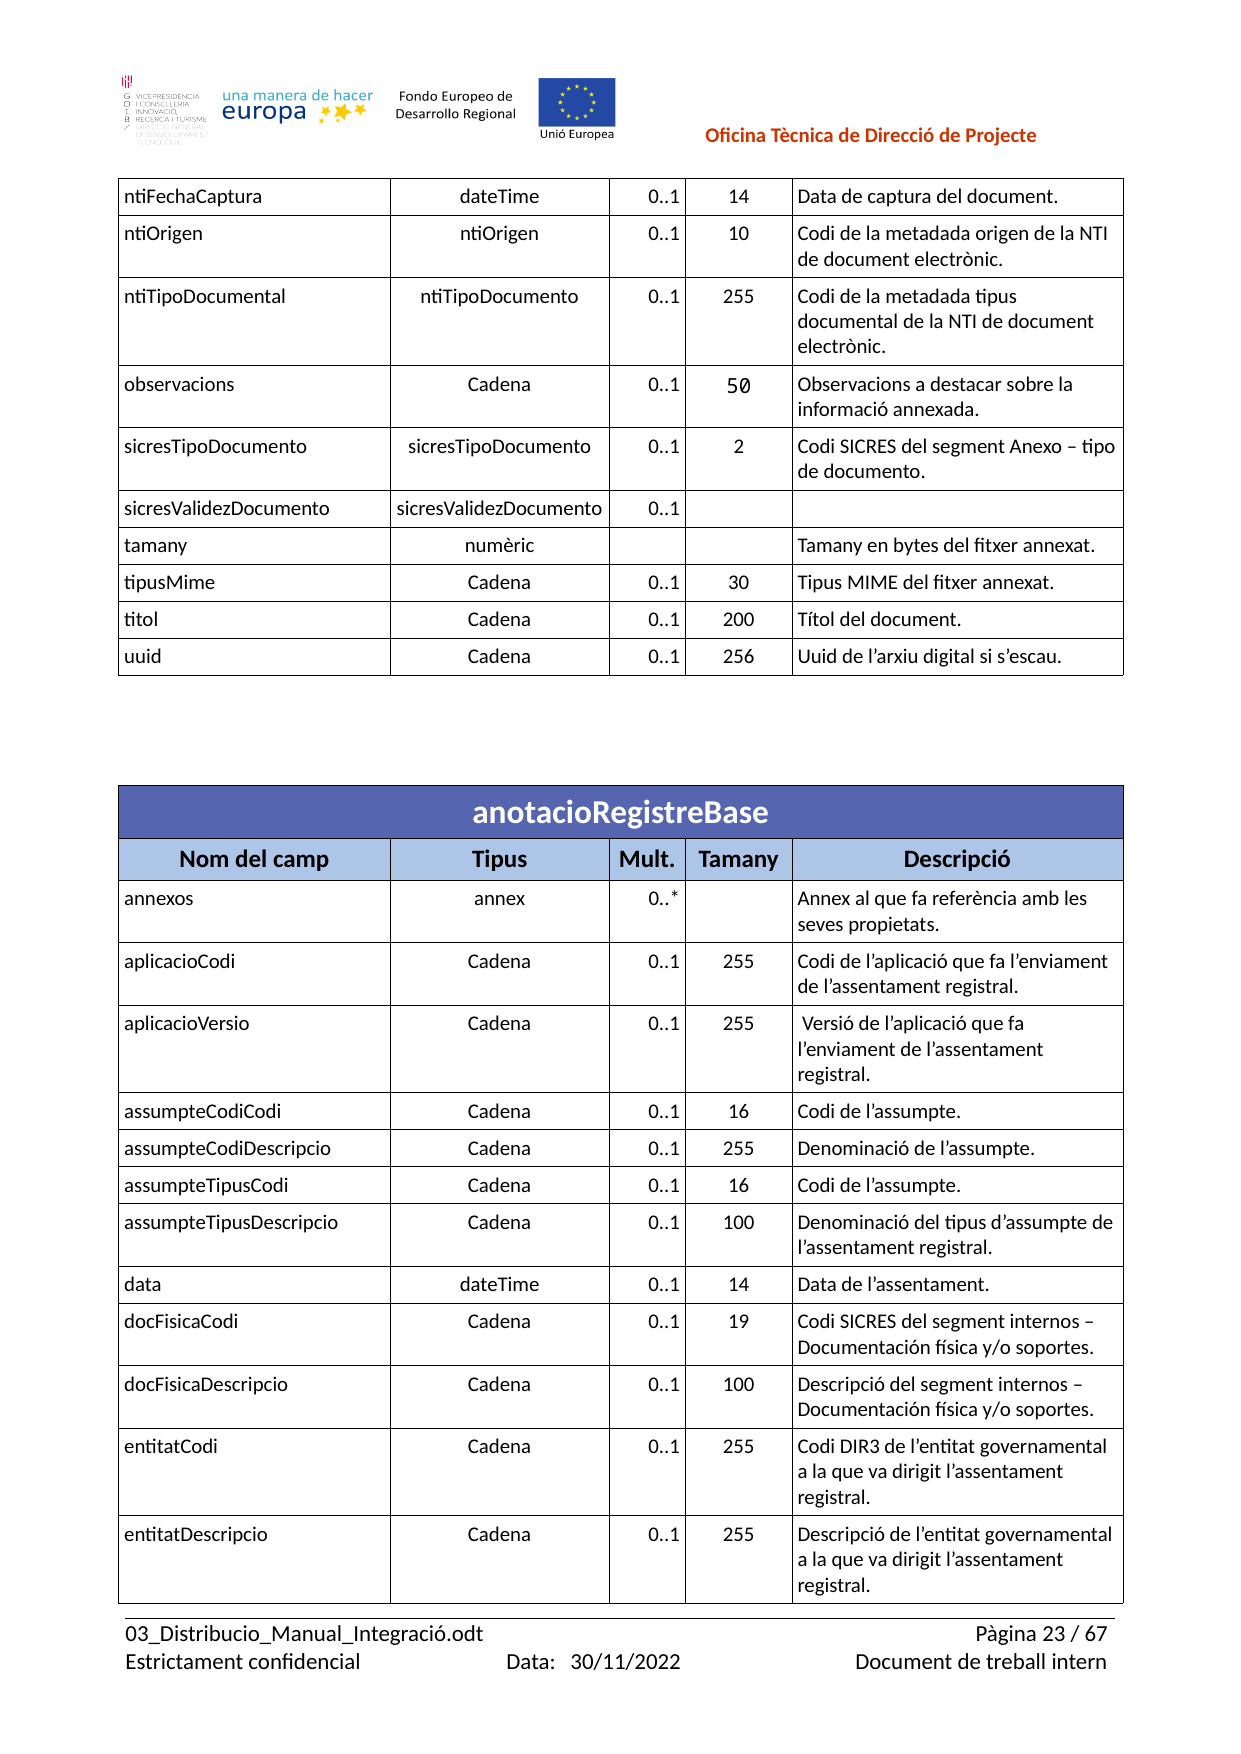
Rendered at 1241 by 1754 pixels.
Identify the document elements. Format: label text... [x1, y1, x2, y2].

table_cell Títol del document. [793, 602, 1123, 638]
table_cell entitatDescripcio [119, 1516, 390, 1603]
table_cell 255 [686, 943, 792, 1004]
table_cell 255 [686, 1006, 792, 1092]
table_cell 0..1 [610, 565, 685, 601]
table_cell titol [119, 602, 390, 638]
table_cell Cadena [391, 602, 609, 638]
table_cell Observacions a destacar sobre la informació annexada. [793, 366, 1123, 427]
table_cell Mult. [610, 839, 685, 880]
table_cell 0..1 [610, 428, 685, 490]
table_cell Annex al que fa referència amb les seves propietats. [793, 881, 1123, 942]
table_cell 255 [686, 278, 792, 365]
table_cell 0..1 [610, 179, 685, 215]
table_cell Cadena [391, 943, 609, 1004]
table_cell tipusMime [119, 565, 390, 601]
table_cell Codi SICRES del segment internos – Documentación física y/o soportes. [793, 1304, 1123, 1365]
table_cell annexos [119, 881, 390, 942]
table_cell uuid [119, 639, 390, 674]
table_cell 0..1 [610, 602, 685, 638]
table_cell Tamany [686, 839, 792, 880]
table_cell Data de captura del document. [793, 179, 1123, 215]
table_cell [686, 491, 792, 527]
table_cell 50 [686, 366, 792, 427]
table_cell Descripció del segment internos – Documentación física y/o soportes. [793, 1366, 1123, 1427]
table_cell 16 [686, 1093, 792, 1129]
table_cell 14 [686, 179, 792, 215]
table_cell sicresTipoDocumento [391, 428, 609, 490]
table_cell dateTime [391, 1267, 609, 1303]
table_cell 0..* [610, 881, 685, 942]
table_cell 0..1 [610, 366, 685, 427]
table_cell Codi de l’assumpte. [793, 1167, 1123, 1203]
table_cell 0..1 [610, 1267, 685, 1303]
table_cell 0..1 [610, 1093, 685, 1129]
table_cell sicresValidezDocumento [391, 491, 609, 527]
table_cell annex [391, 881, 609, 942]
table_cell 0..1 [610, 943, 685, 1004]
table_cell 14 [686, 1267, 792, 1303]
table_cell Codi de l’assumpte. [793, 1093, 1123, 1129]
table_cell 0..1 [610, 491, 685, 527]
table_cell [686, 528, 792, 564]
table_cell 0..1 [610, 1006, 685, 1092]
table_cell Cadena [391, 1366, 609, 1427]
table_cell ntiTipoDocumento [391, 278, 609, 365]
table_cell Cadena [391, 1167, 609, 1203]
table_cell Codi de l’aplicació que fa l’enviament de l’assentament registral. [793, 943, 1123, 1004]
table_cell 0..1 [610, 1366, 685, 1427]
table_cell 19 [686, 1304, 792, 1365]
table_cell sicresValidezDocumento [119, 491, 390, 527]
table_cell data [119, 1267, 390, 1303]
table_cell numèric [391, 528, 609, 564]
table_cell Cadena [391, 1304, 609, 1365]
table_cell aplicacioCodi [119, 943, 390, 1004]
table_cell Codi DIR3 de l’entitat governamental a la que va dirigit l’assentament registral. [793, 1429, 1123, 1515]
table_cell observacions [119, 366, 390, 427]
table_cell Cadena [391, 1130, 609, 1166]
table_cell assumpteCodiCodi [119, 1093, 390, 1129]
table_cell aplicacioVersio [119, 1006, 390, 1092]
table_cell Cadena [391, 1516, 609, 1603]
table_cell assumpteTipusCodi [119, 1167, 390, 1203]
table_cell Cadena [391, 1006, 609, 1092]
table_cell Nom del camp [119, 839, 390, 880]
table_header anotacioRegistreBase [119, 786, 1123, 838]
table_cell ntiOrigen [119, 216, 390, 277]
table_cell 0..1 [610, 639, 685, 674]
table_cell Tipus [391, 839, 609, 880]
table_cell 0..1 [610, 1304, 685, 1365]
table_cell Codi de la metadada origen de la NTI de document electrònic. [793, 216, 1123, 277]
table_cell 255 [686, 1429, 792, 1515]
table_cell ntiOrigen [391, 216, 609, 277]
table_cell 0..1 [610, 1167, 685, 1203]
table_cell Tamany en bytes del fitxer annexat. [793, 528, 1123, 564]
table_cell 255 [686, 1130, 792, 1166]
table_cell [686, 881, 792, 942]
table_cell [793, 491, 1123, 527]
table_cell 0..1 [610, 278, 685, 365]
table_cell Descripció de l’entitat governamental a la que va dirigit l’assentament registral. [793, 1516, 1123, 1603]
table_cell [610, 528, 685, 564]
table_cell 255 [686, 1516, 792, 1603]
table_cell 2 [686, 428, 792, 490]
table_cell assumpteTipusDescripcio [119, 1204, 390, 1266]
table_cell Data de l’assentament. [793, 1267, 1123, 1303]
table_cell Tipus MIME del fitxer annexat. [793, 565, 1123, 601]
table_cell Codi SICRES del segment Anexo – tipo de documento. [793, 428, 1123, 490]
table_cell Cadena [391, 565, 609, 601]
table_cell 0..1 [610, 1429, 685, 1515]
table_cell entitatCodi [119, 1429, 390, 1515]
table_cell Descripció [793, 839, 1123, 880]
picture [219, 73, 621, 147]
table_cell Cadena [391, 1093, 609, 1129]
table_cell 0..1 [610, 216, 685, 277]
table_cell Denominació de l’assumpte. [793, 1130, 1123, 1166]
table_cell docFisicaCodi [119, 1304, 390, 1365]
table_cell 0..1 [610, 1130, 685, 1166]
table_cell 256 [686, 639, 792, 674]
table_cell Uuid de l’arxiu digital si s’escau. [793, 639, 1123, 674]
table_cell dateTime [391, 179, 609, 215]
table_cell 0..1 [610, 1516, 685, 1603]
table_cell assumpteCodiDescripcio [119, 1130, 390, 1166]
table_cell 100 [686, 1366, 792, 1427]
picture [118, 73, 213, 147]
table_cell 0..1 [610, 1204, 685, 1266]
table_cell Cadena [391, 366, 609, 427]
table_cell docFisicaDescripcio [119, 1366, 390, 1427]
table_cell tamany [119, 528, 390, 564]
table_cell 30 [686, 565, 792, 601]
table_cell 10 [686, 216, 792, 277]
table_cell Cadena [391, 1429, 609, 1515]
table_cell Versió de l’aplicació que fa l’enviament de l’assentament registral. [793, 1006, 1123, 1092]
table_cell Cadena [391, 639, 609, 674]
table_cell ntiTipoDocumental [119, 278, 390, 365]
table_cell 200 [686, 602, 792, 638]
table_cell ntiFechaCaptura [119, 179, 390, 215]
table_cell Denominació del tipus d’assumpte de l’assentament registral. [793, 1204, 1123, 1266]
table_cell 16 [686, 1167, 792, 1203]
table_cell 100 [686, 1204, 792, 1266]
table_cell sicresTipoDocumento [119, 428, 390, 490]
table_cell Codi de la metadada tipus documental de la NTI de document electrònic. [793, 278, 1123, 365]
table_cell Cadena [391, 1204, 609, 1266]
